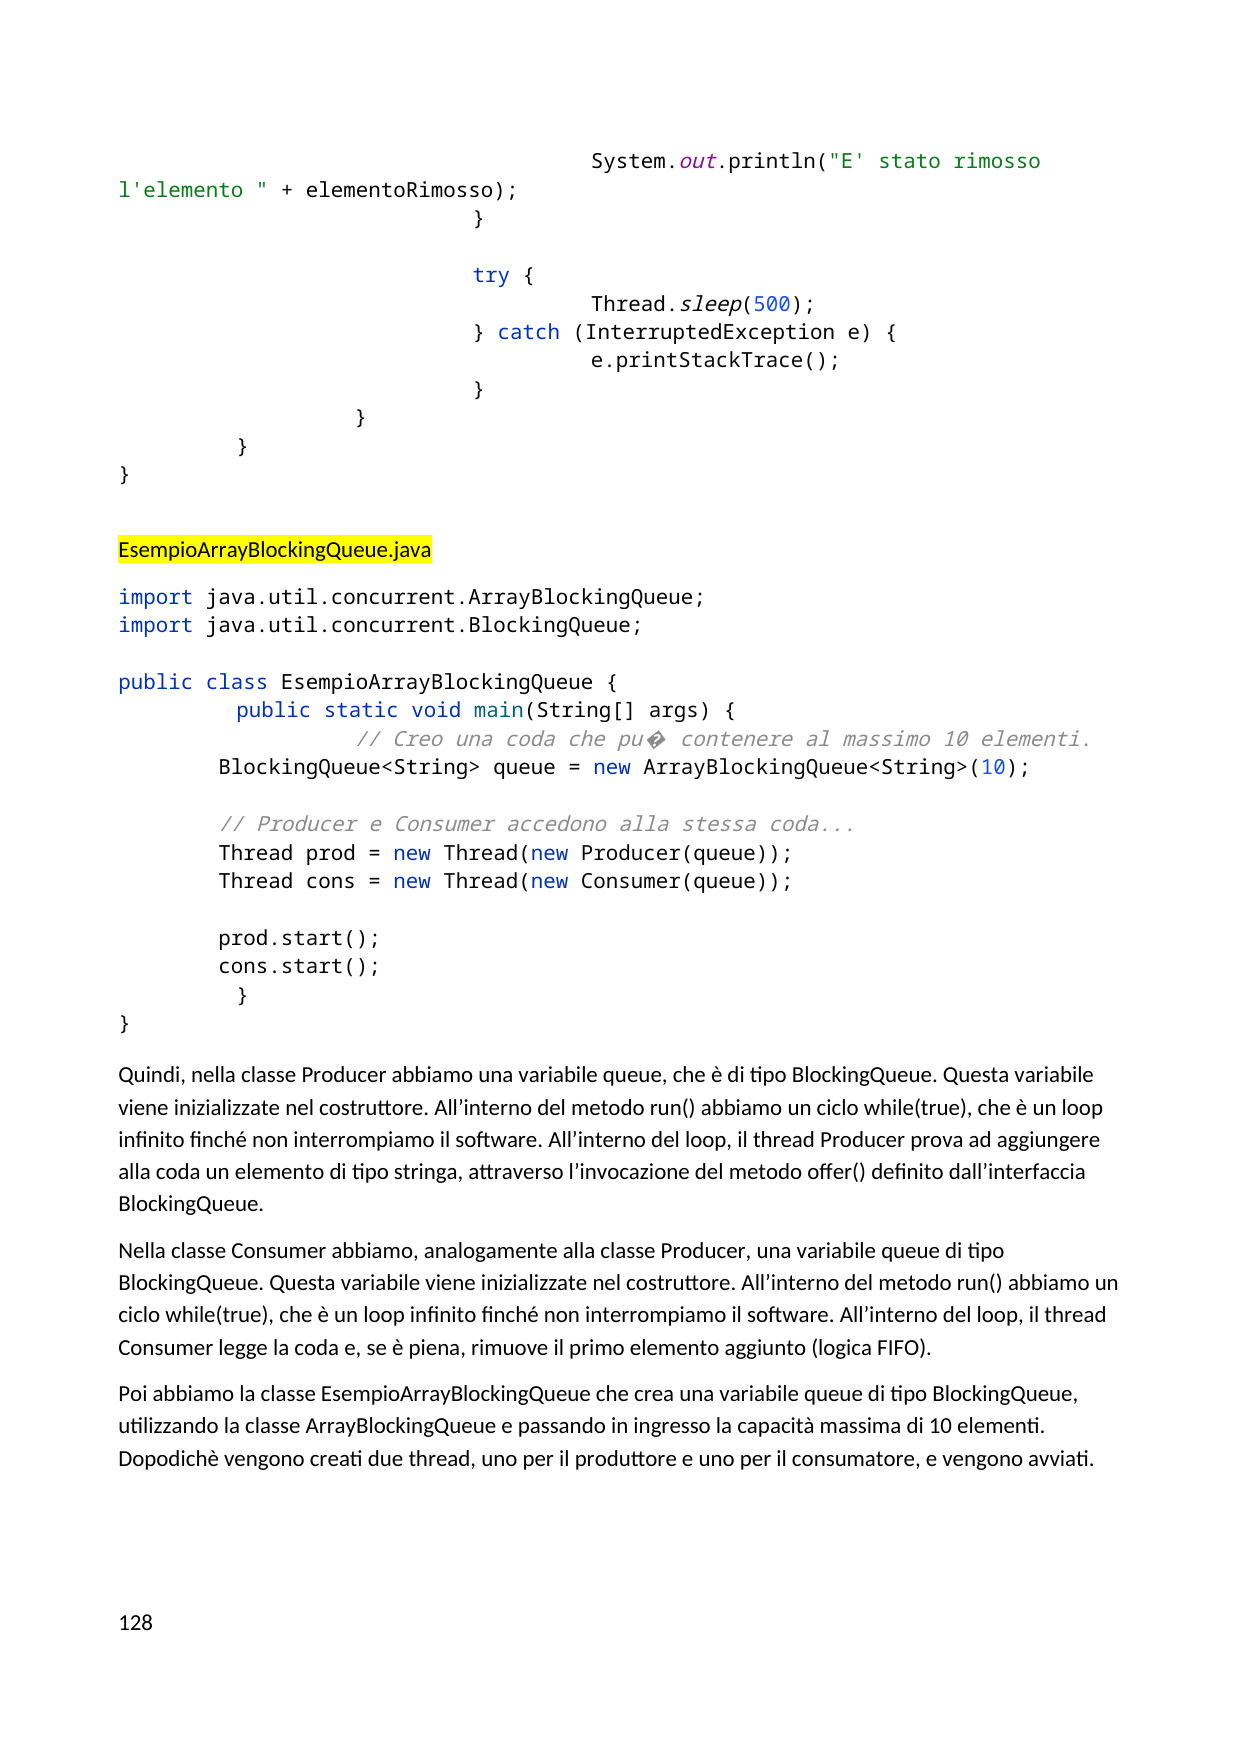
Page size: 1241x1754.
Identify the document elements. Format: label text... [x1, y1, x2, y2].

text Nella classe Consumer abbiamo, analogamente alla classe Producer, una variabile queue di tipo BlockingQueue. Questa variabile viene inizializzate nel costruttore. All’interno del metodo run() abbiamo un ciclo while(true), che è un loop infinito finché non interrompiamo il software. All’interno del loop, il thread Consumer legge la coda e, se è piena, rimuove il primo elemento aggiunto (logica FIFO). [118, 1236, 1122, 1361]
text Quindi, nella classe Producer abbiamo una variabile queue, che è di tipo BlockingQueue. Questa variabile viene inizializzate nel costruttore. All’interno del metodo run() abbiamo un ciclo while(true), che è un loop infinito finché non interrompiamo il software. All’interno del loop, il thread Producer prova ad aggiungere alla coda un elemento di tipo stringa, attraverso l’invocazione del metodo offer() definito dall’interfaccia BlockingQueue. [118, 1061, 1122, 1217]
text Poi abbiamo la classe EsempioArrayBlockingQueue che crea una variabile queue di tipo BlockingQueue, utilizzando la classe ArrayBlockingQueue e passando in ingresso la capacità massima di 10 elementi. Dopodichè vengono creati due thread, uno per il produttore e uno per il consumatore, e vengono avviati. [118, 1379, 1122, 1472]
text System.out.println("E' stato rimosso l'elemento " + elementoRimosso); } try { Thread.sleep(500); } catch (InterruptedException e) { e.printStackTrace(); } } } } [118, 118, 1122, 488]
text import java.util.concurrent.ArrayBlockingQueue; import java.util.concurrent.BlockingQueue; public class EsempioArrayBlockingQueue { public static void main(String[] args) { // Creo una coda che pu� contenere al massimo 10 elementi. BlockingQueue<String> queue = new ArrayBlockingQueue<String>(10); // Producer e Consumer accedono alla stessa coda... Thread prod = new Thread(new Producer(queue)); Thread cons = new Thread(new Consumer(queue)); prod.start(); cons.start(); } } [118, 582, 1122, 1037]
text EsempioArrayBlockingQueue.java [118, 535, 1122, 563]
